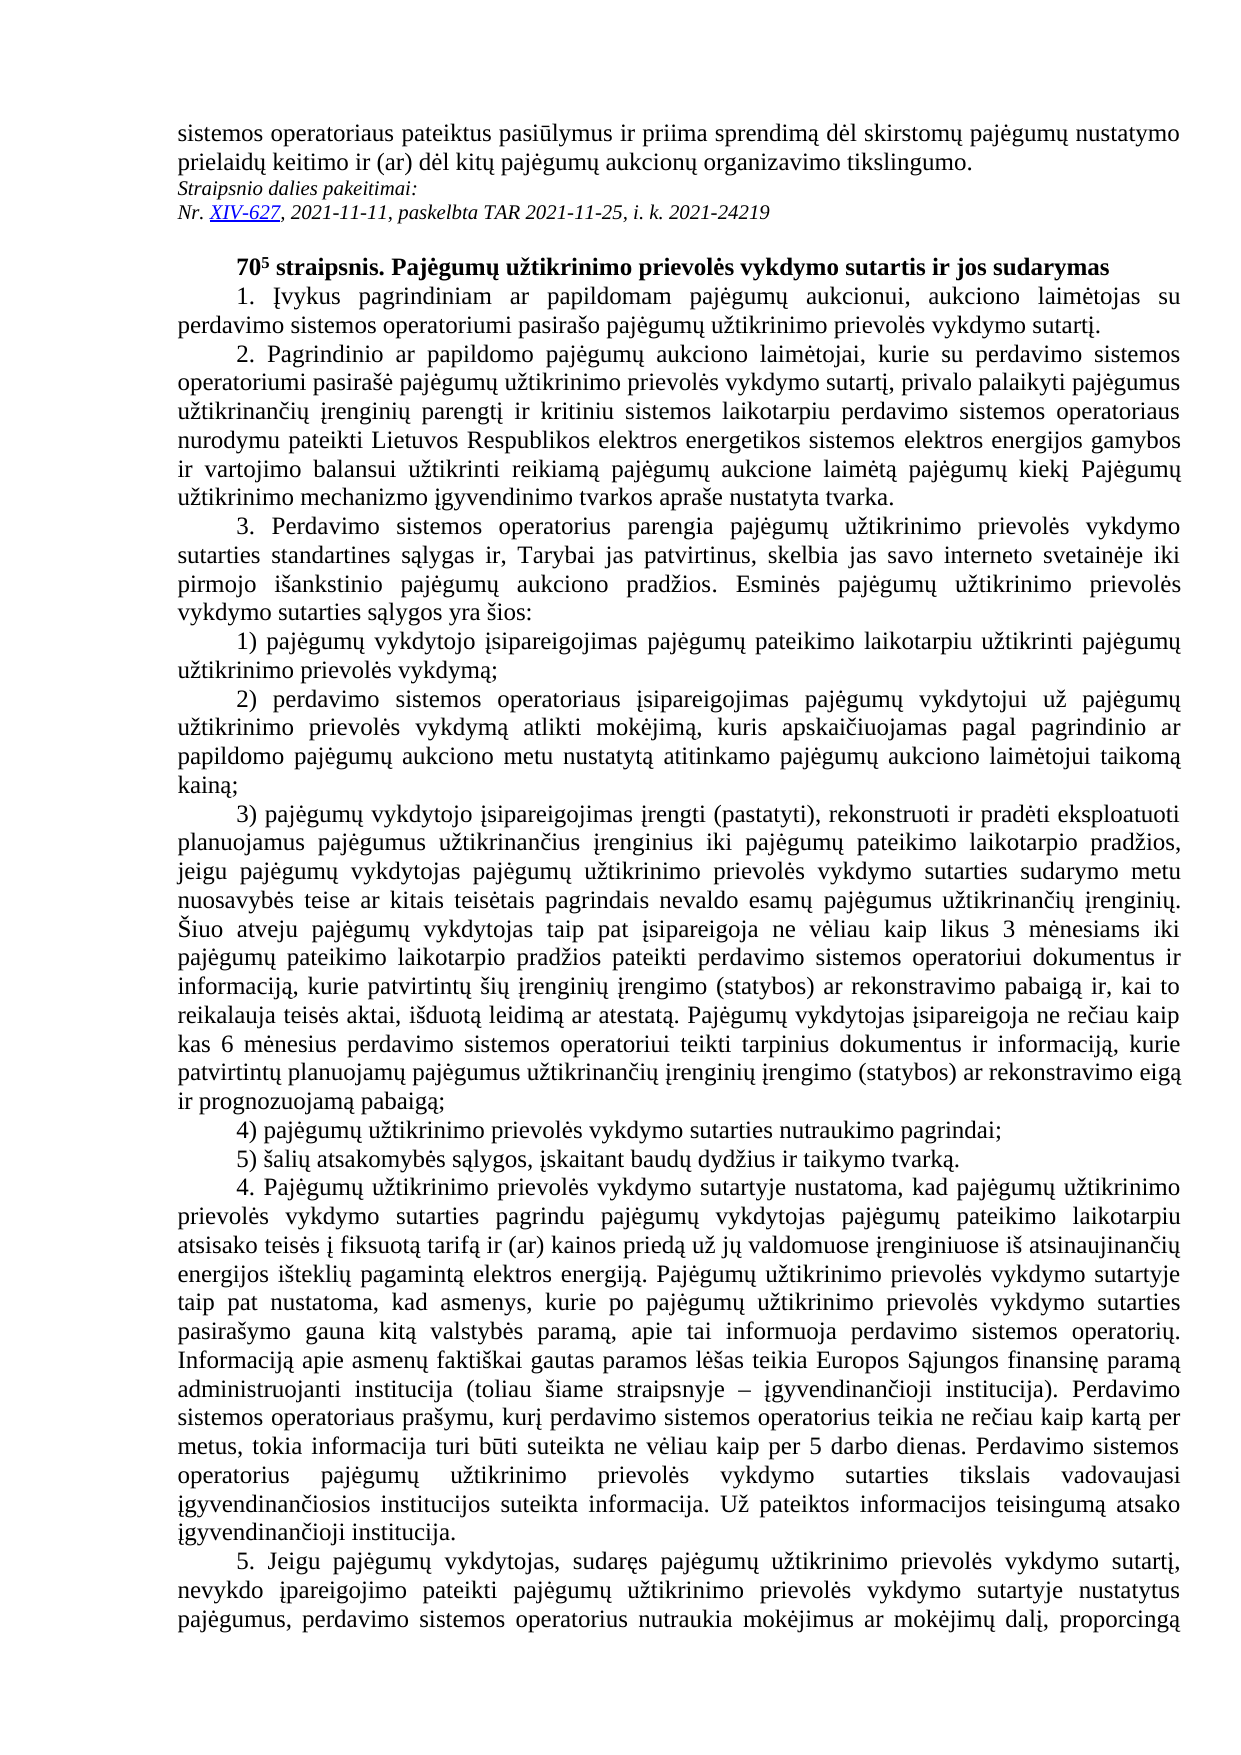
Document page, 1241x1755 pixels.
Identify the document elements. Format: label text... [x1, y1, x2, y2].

text 4. Pajėgumų užtikrinimo prievolės vykdymo sutartyje nustatoma, kad pajėgumų užtikrinimo prievolės vykdymo sutarties pagrindu pajėgumų vykdytojas pajėgumų pateikimo laikotarpiu atsisako teisės į fiksuotą tarifą ir (ar) kainos priedą už jų valdomuose įrenginiuose iš atsinaujinančių energijos išteklių pagamintą elektros energiją. Pajėgumų užtikrinimo prievolės vykdymo sutartyje taip pat nustatoma, kad asmenys, kurie po pajėgumų užtikrinimo prievolės vykdymo sutarties pasirašymo gauna kitą valstybės paramą, apie tai informuoja perdavimo sistemos operatorių. Informaciją apie asmenų faktiškai gautas paramos lėšas teikia Europos Sąjungos finansinę paramą administruojanti institucija (toliau šiame straipsnyje – įgyvendinančioji institucija). Perdavimo sistemos operatoriaus prašymu, kurį perdavimo sistemos operatorius teikia ne rečiau kaip kartą per metus, tokia informacija turi būti suteikta ne vėliau kaip per 5 darbo dienas. Perdavimo sistemos operatorius pajėgumų užtikrinimo prievolės vykdymo sutarties tikslais vadovaujasi įgyvendinančiosios institucijos suteikta informacija. Už pateiktos informacijos teisingumą atsako įgyvendinančioji institucija. [177, 1172, 1181, 1546]
text 2. Pagrindinio ar papildomo pajėgumų aukciono laimėtojai, kurie su perdavimo sistemos operatoriumi pasirašė pajėgumų užtikrinimo prievolės vykdymo sutartį, privalo palaikyti pajėgumus užtikrinančių įrenginių parengtį ir kritiniu sistemos laikotarpiu perdavimo sistemos operatoriaus nurodymu pateikti Lietuvos Respublikos elektros energetikos sistemos elektros energijos gamybos ir vartojimo balansui užtikrinti reikiamą pajėgumų aukcione laimėtą pajėgumų kiekį Pajėgumų užtikrinimo mechanizmo įgyvendinimo tvarkos apraše nustatyta tvarka. [177, 339, 1181, 511]
text 3. Perdavimo sistemos operatorius parengia pajėgumų užtikrinimo prievolės vykdymo sutarties standartines sąlygas ir, Tarybai jas patvirtinus, skelbia jas savo interneto svetainėje iki pirmojo išankstinio pajėgumų aukciono pradžios. Esminės pajėgumų užtikrinimo prievolės vykdymo sutarties sąlygos yra šios: [177, 511, 1181, 626]
text 1) pajėgumų vykdytojo įsipareigojimas pajėgumų pateikimo laikotarpiu užtikrinti pajėgumų užtikrinimo prievolės vykdymą; [177, 626, 1181, 684]
text 3) pajėgumų vykdytojo įsipareigojimas įrengti (pastatyti), rekonstruoti ir pradėti eksploatuoti planuojamus pajėgumus užtikrinančius įrenginius iki pajėgumų pateikimo laikotarpio pradžios, jeigu pajėgumų vykdytojas pajėgumų užtikrinimo prievolės vykdymo sutarties sudarymo metu nuosavybės teise ar kitais teisėtais pagrindais nevaldo esamų pajėgumus užtikrinančių įrenginių. Šiuo atveju pajėgumų vykdytojas taip pat įsipareigoja ne vėliau kaip likus 3 mėnesiams iki pajėgumų pateikimo laikotarpio pradžios pateikti perdavimo sistemos operatoriui dokumentus ir informaciją, kurie patvirtintų šių įrenginių įrengimo (statybos) ar rekonstravimo pabaigą ir, kai to reikalauja teisės aktai, išduotą leidimą ar atestatą. Pajėgumų vykdytojas įsipareigoja ne rečiau kaip kas 6 mėnesius perdavimo sistemos operatoriui teikti tarpinius dokumentus ir informaciją, kurie patvirtintų planuojamų pajėgumus užtikrinančių įrenginių įrengimo (statybos) ar rekonstravimo eigą ir prognozuojamą pabaigą; [177, 799, 1181, 1115]
text sistemos operatoriaus pateiktus pasiūlymus ir priima sprendimą dėl skirstomų pajėgumų nustatymo prielaidų keitimo ir (ar) dėl kitų pajėgumų aukcionų organizavimo tikslingumo. [177, 118, 1181, 176]
text 2) perdavimo sistemos operatoriaus įsipareigojimas pajėgumų vykdytojui už pajėgumų užtikrinimo prievolės vykdymą atlikti mokėjimą, kuris apskaičiuojamas pagal pagrindinio ar papildomo pajėgumų aukciono metu nustatytą atitinkamo pajėgumų aukciono laimėtojui taikomą kainą; [177, 684, 1181, 799]
text Nr. XIV-627, 2021-11-11, paskelbta TAR 2021-11-25, i. k. 2021-24219 [177, 200, 1181, 224]
text 5) šalių atsakomybės sąlygos, įskaitant baudų dydžius ir taikymo tvarką. [177, 1144, 1181, 1172]
text Straipsnio dalies pakeitimai: [177, 176, 1181, 200]
text 705 straipsnis. Pajėgumų užtikrinimo prievolės vykdymo sutartis ir jos sudarymas [177, 252, 1181, 281]
text 1. Įvykus pagrindiniam ar papildomam pajėgumų aukcionui, aukciono laimėtojas su perdavimo sistemos operatoriumi pasirašo pajėgumų užtikrinimo prievolės vykdymo sutartį. [177, 281, 1181, 339]
text 5. Jeigu pajėgumų vykdytojas, sudaręs pajėgumų užtikrinimo prievolės vykdymo sutartį, nevykdo įpareigojimo pateikti pajėgumų užtikrinimo prievolės vykdymo sutartyje nustatytus pajėgumus, perdavimo sistemos operatorius nutraukia mokėjimus ar mokėjimų dalį, proporcingą [177, 1546, 1181, 1632]
text 4) pajėgumų užtikrinimo prievolės vykdymo sutarties nutraukimo pagrindai; [177, 1115, 1181, 1144]
